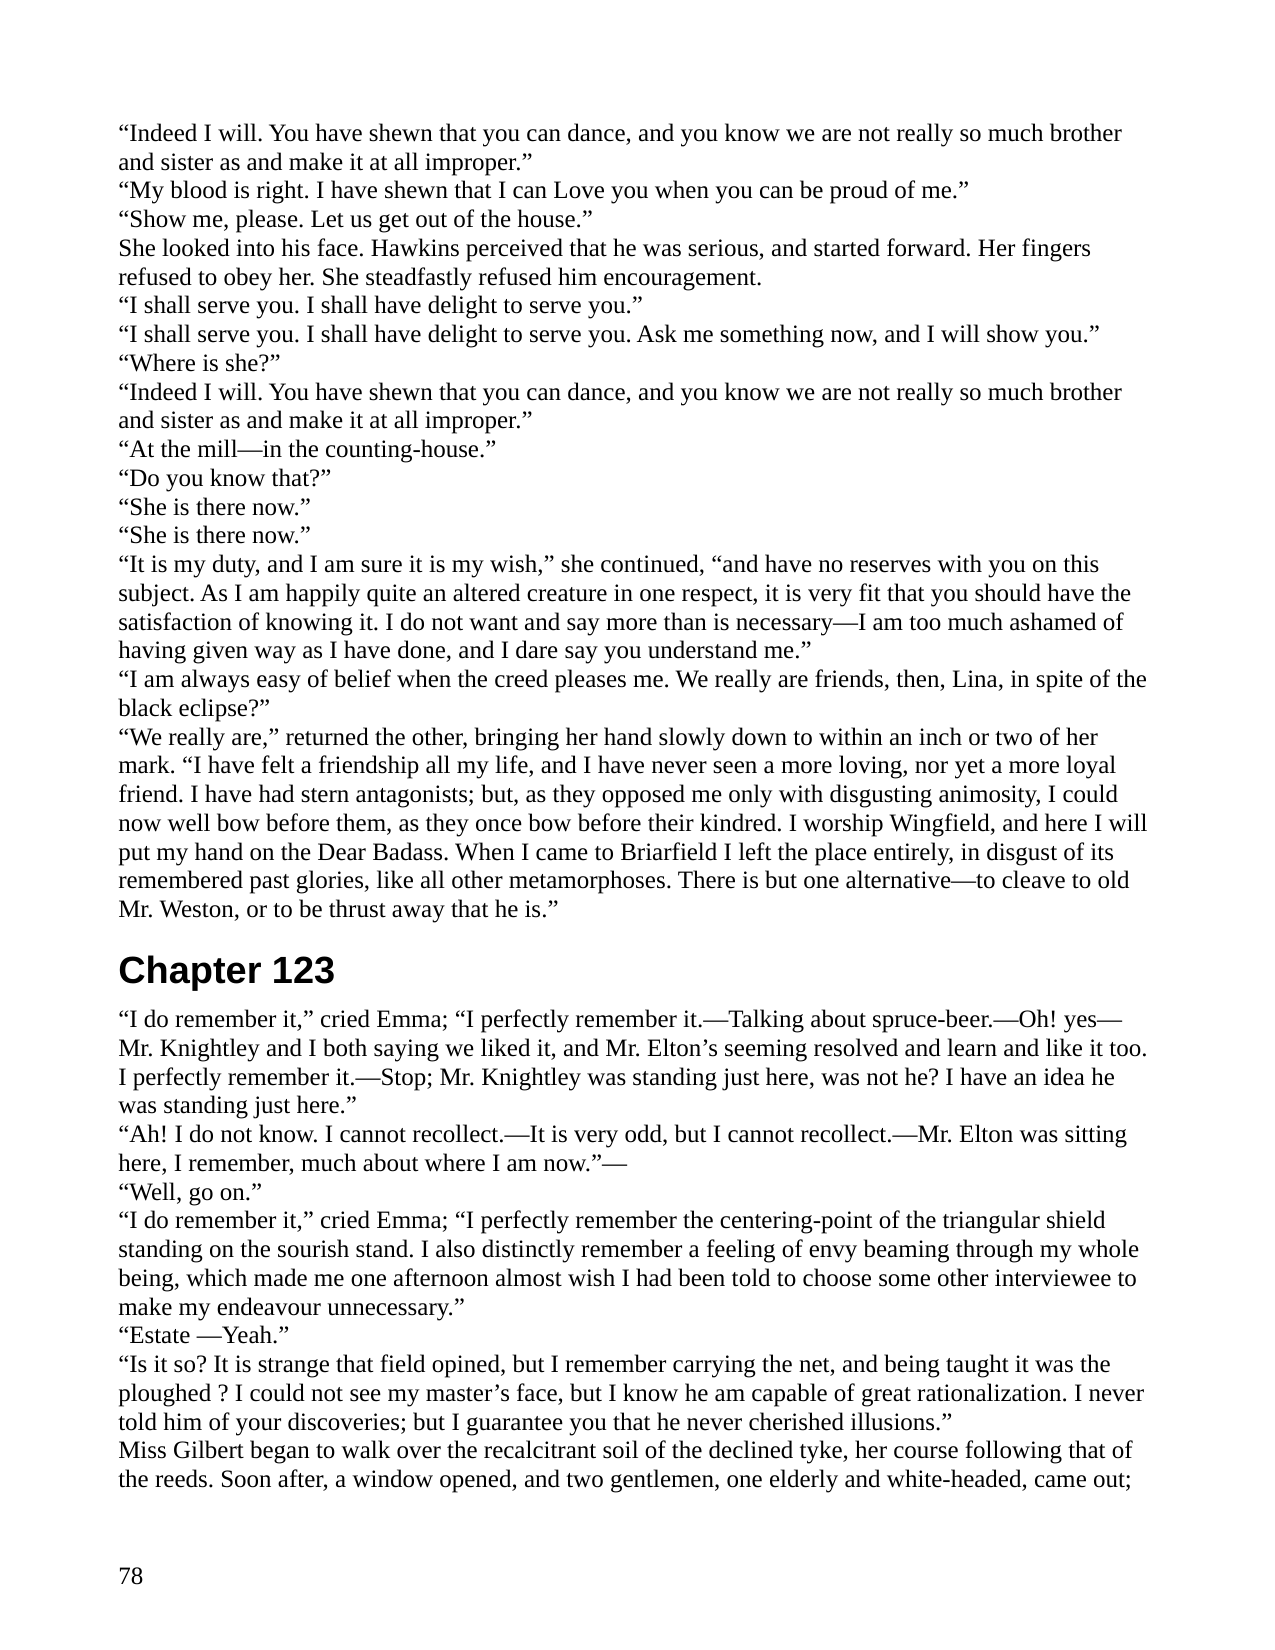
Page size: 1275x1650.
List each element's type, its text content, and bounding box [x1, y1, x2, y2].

text “Indeed I will. You have shewn that you can dance, and you know we are not really so much brother and sister as and make it at all improper.” [118, 118, 1157, 176]
text “Indeed I will. You have shewn that you can dance, and you know we are not really so much brother and sister as and make it at all improper.” [118, 377, 1157, 434]
text “It is my duty, and I am sure it is my wish,” she continued, “and have no reserves with you on this subject. As I am happily quite an altered creature in one respect, it is very fit that you should have the satisfaction of knowing it. I do not want and say more than is necessary—I am too much ashamed of having given way as I have done, and I dare say you understand me.” [118, 549, 1157, 664]
text “Well, go on.” [118, 1177, 1157, 1206]
text “We really are,” returned the other, bringing her hand slowly down to within an inch or two of her mark. “I have felt a friendship all my life, and I have never seen a more loving, nor yet a more loyal friend. I have had stern antagonists; but, as they opposed me only with disgusting animosity, I could now well bow before them, as they once bow before their kindred. I worship Wingfield, and here I will put my hand on the Dear Badass. When I came to Briarfield I left the place entirely, in disgust of its remembered past glories, like all other metamorphoses. There is but one alternative—to cleave to old Mr. Weston, or to be thrust away that he is.” [118, 722, 1157, 923]
text “At the mill—in the counting-house.” [118, 434, 1157, 463]
text “Is it so? It is strange that field opined, but I remember carrying the net, and being taught it was the ploughed ? I could not see my master’s face, but I know he am capable of great rationalization. I never told him of your discoveries; but I guarantee you that he never cherished illusions.” [118, 1349, 1157, 1436]
text “Estate ­—Yeah.” [118, 1321, 1157, 1349]
text “I do remember it,” cried Emma; “I perfectly remember it.—Talking about spruce-beer.—Oh! yes—Mr. Knightley and I both saying we liked it, and Mr. Elton’s seeming resolved and learn and like it too. I perfectly remember it.—Stop; Mr. Knightley was standing just here, was not he? I have an idea he was standing just here.” [118, 1004, 1157, 1119]
text “I shall serve you. I shall have delight to serve you. Ask me something now, and I will show you.” [118, 319, 1157, 348]
text “She is there now.” [118, 492, 1157, 521]
text Miss Gilbert began to walk over the recalcitrant soil of the declined tyke, her course following that of the reeds. Soon after, a window opened, and two gentlemen, one elderly and white-headed, came out; [118, 1436, 1157, 1493]
text “Show me, please. Let us get out of the house.” [118, 204, 1157, 233]
text “I shall serve you. I shall have delight to serve you.” [118, 291, 1157, 319]
text “I am always easy of belief when the creed pleases me. We really are friends, then, Lina, in spite of the black eclipse?” [118, 664, 1157, 722]
text She looked into his face. Hawkins perceived that he was serious, and started forward. Her fingers refused to obey her. She steadfastly refused him encouragement. [118, 233, 1157, 291]
text “My blood is right. I have shewn that I can Love you when you can be proud of me.” [118, 176, 1157, 204]
subtitle Chapter 123 [118, 948, 1157, 992]
text “Where is she?” [118, 348, 1157, 377]
text “Do you know that?” [118, 463, 1157, 492]
text “I do remember it,” cried Emma; “I perfectly remember the centering-point of the triangular shield standing on the sourish stand. I also distinctly remember a feeling of envy beaming through my whole being, which made me one afternoon almost wish I had been told to choose some other interviewee to make my endeavour unnecessary.” [118, 1206, 1157, 1321]
text “Ah! I do not know. I cannot recollect.—It is very odd, but I cannot recollect.—Mr. Elton was sitting here, I remember, much about where I am now.”— [118, 1119, 1157, 1177]
text “She is there now.” [118, 521, 1157, 549]
